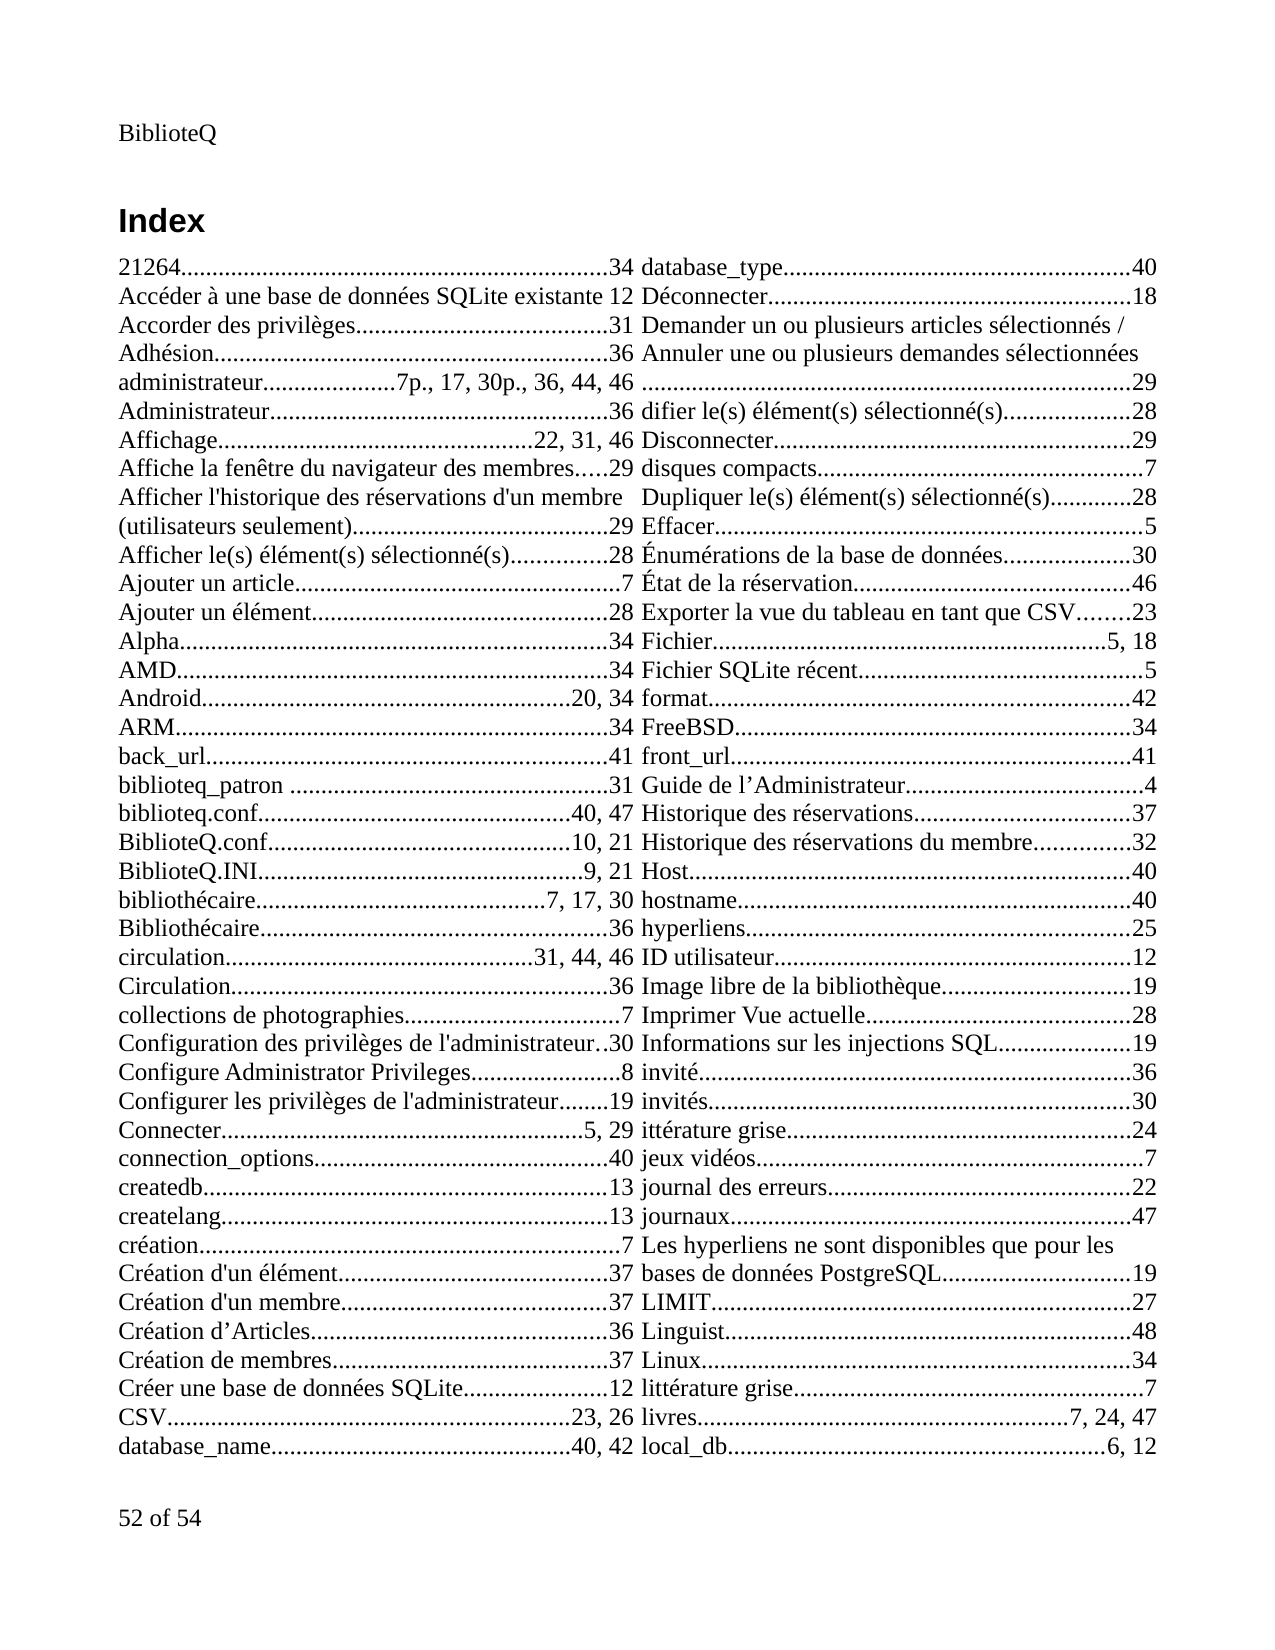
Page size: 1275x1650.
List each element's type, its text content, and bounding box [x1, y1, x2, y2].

text jeux vidéos 7 [641, 1143, 1157, 1172]
text 21264 34 [118, 252, 634, 281]
text biblioteq.conf 40, 47 [118, 798, 634, 827]
text Android 20, 34 [118, 683, 634, 712]
text Créer une base de données SQLite 12 [118, 1373, 634, 1402]
text Configurer les privilèges de l'administrateur 19 [118, 1086, 634, 1115]
text Dupliquer le(s) élément(s) sélectionné(s) 28 [641, 482, 1157, 511]
text biblioteq_patron . 31 [118, 770, 634, 798]
text Imprimer Vue actuelle 28 [641, 1000, 1157, 1028]
text Guide de l’Administrateur 4 [641, 770, 1157, 798]
text Demander un ou plusieurs articles sélectionnés / Annuler une ou plusieurs demandes sélectionnées 29 [641, 310, 1157, 396]
text database_type 40 [641, 252, 1157, 281]
text journal des erreurs 22 [641, 1172, 1157, 1201]
text Ajouter un article 7 [118, 568, 634, 597]
text Historique des réservations du membre 32 [641, 827, 1157, 856]
text Host 40 [641, 856, 1157, 885]
text Linguist 48 [641, 1316, 1157, 1345]
text Historique des réservations 37 [641, 798, 1157, 827]
text BiblioteQ.conf 10, 21 [118, 827, 634, 856]
text création 7 [118, 1230, 634, 1258]
text Afficher l'historique des réservations d'un membre (utilisateurs seulement) 29 [118, 482, 634, 540]
text Fichier 5, 18 [641, 626, 1157, 655]
text disques compacts 7 [641, 453, 1157, 482]
text Bibliothécaire 36 [118, 913, 634, 942]
text collections de photographies 7 [118, 1000, 634, 1028]
text back_url 41 [118, 741, 634, 770]
text format 42 [641, 683, 1157, 712]
text administrateur 7p., 17, 30p., 36, 44, 46 [118, 367, 634, 396]
text BiblioteQ.INI 9, 21 [118, 856, 634, 885]
text État de la réservation 46 [641, 568, 1157, 597]
text bibliothécaire 7, 17, 30 [118, 885, 634, 913]
text journaux 47 [641, 1201, 1157, 1230]
text Fichier SQLite récent 5 [641, 655, 1157, 683]
text front_url 41 [641, 741, 1157, 770]
text Circulation 36 [118, 971, 634, 1000]
text Adhésion 36 [118, 338, 634, 367]
text CSV 23, 26 [118, 1402, 634, 1431]
text ittérature grise 24 [641, 1115, 1157, 1143]
text livres 7, 24, 47 [641, 1402, 1157, 1431]
text Création de membres 37 [118, 1345, 634, 1373]
subtitle Index [118, 201, 1157, 240]
text Alpha 34 [118, 626, 634, 655]
text Administrateur 36 [118, 396, 634, 425]
text Déconnecter 18 [641, 281, 1157, 310]
text Disconnecter 29 [641, 425, 1157, 453]
text Informations sur les injections SQL 19 [641, 1028, 1157, 1057]
text Configuration des privilèges de l'administrateur 30 [118, 1028, 634, 1057]
text Linux 34 [641, 1345, 1157, 1373]
text littérature grise 7 [641, 1373, 1157, 1402]
text Affichage 22, 31, 46 [118, 425, 634, 453]
text Accorder des privilèges 31 [118, 310, 634, 338]
text FreeBSD 34 [641, 712, 1157, 741]
text connection_options 40 [118, 1143, 634, 1172]
text createdb 13 [118, 1172, 634, 1201]
text ARM 34 [118, 712, 634, 741]
text invité 36 [641, 1057, 1157, 1086]
text Création d'un élément 37 [118, 1258, 634, 1287]
text database_name 40, 42 [118, 1431, 634, 1460]
text difier le(s) élément(s) sélectionné(s) 28 [641, 396, 1157, 425]
text ID utilisateur 12 [641, 942, 1157, 971]
text Configure Administrator Privileges 8 [118, 1057, 634, 1086]
text Énumérations de la base de données 30 [641, 540, 1157, 568]
text Connecter 5, 29 [118, 1115, 634, 1143]
text hostname 40 [641, 885, 1157, 913]
text local_db 6, 12 [641, 1431, 1157, 1460]
text Exporter la vue du tableau en tant que CSV 23 [641, 597, 1157, 626]
text Affiche la fenêtre du navigateur des membres 29 [118, 453, 634, 482]
text Création d'un membre 37 [118, 1287, 634, 1316]
text Image libre de la bibliothèque. 19 [641, 971, 1157, 1000]
text circulation 31, 44, 46 [118, 942, 634, 971]
text createlang 13 [118, 1201, 634, 1230]
text Création d’Articles 36 [118, 1316, 634, 1345]
text hyperliens 25 [641, 913, 1157, 942]
text Accéder à une base de données SQLite existante 12 [118, 281, 634, 310]
text Ajouter un élément 28 [118, 597, 634, 626]
text Les hyperliens ne sont disponibles que pour les bases de données PostgreSQL 19 [641, 1230, 1157, 1287]
text LIMIT 27 [641, 1287, 1157, 1316]
text invités 30 [641, 1086, 1157, 1115]
text AMD 34 [118, 655, 634, 683]
text Afficher le(s) élément(s) sélectionné(s) 28 [118, 540, 634, 568]
text Effacer 5 [641, 511, 1157, 540]
